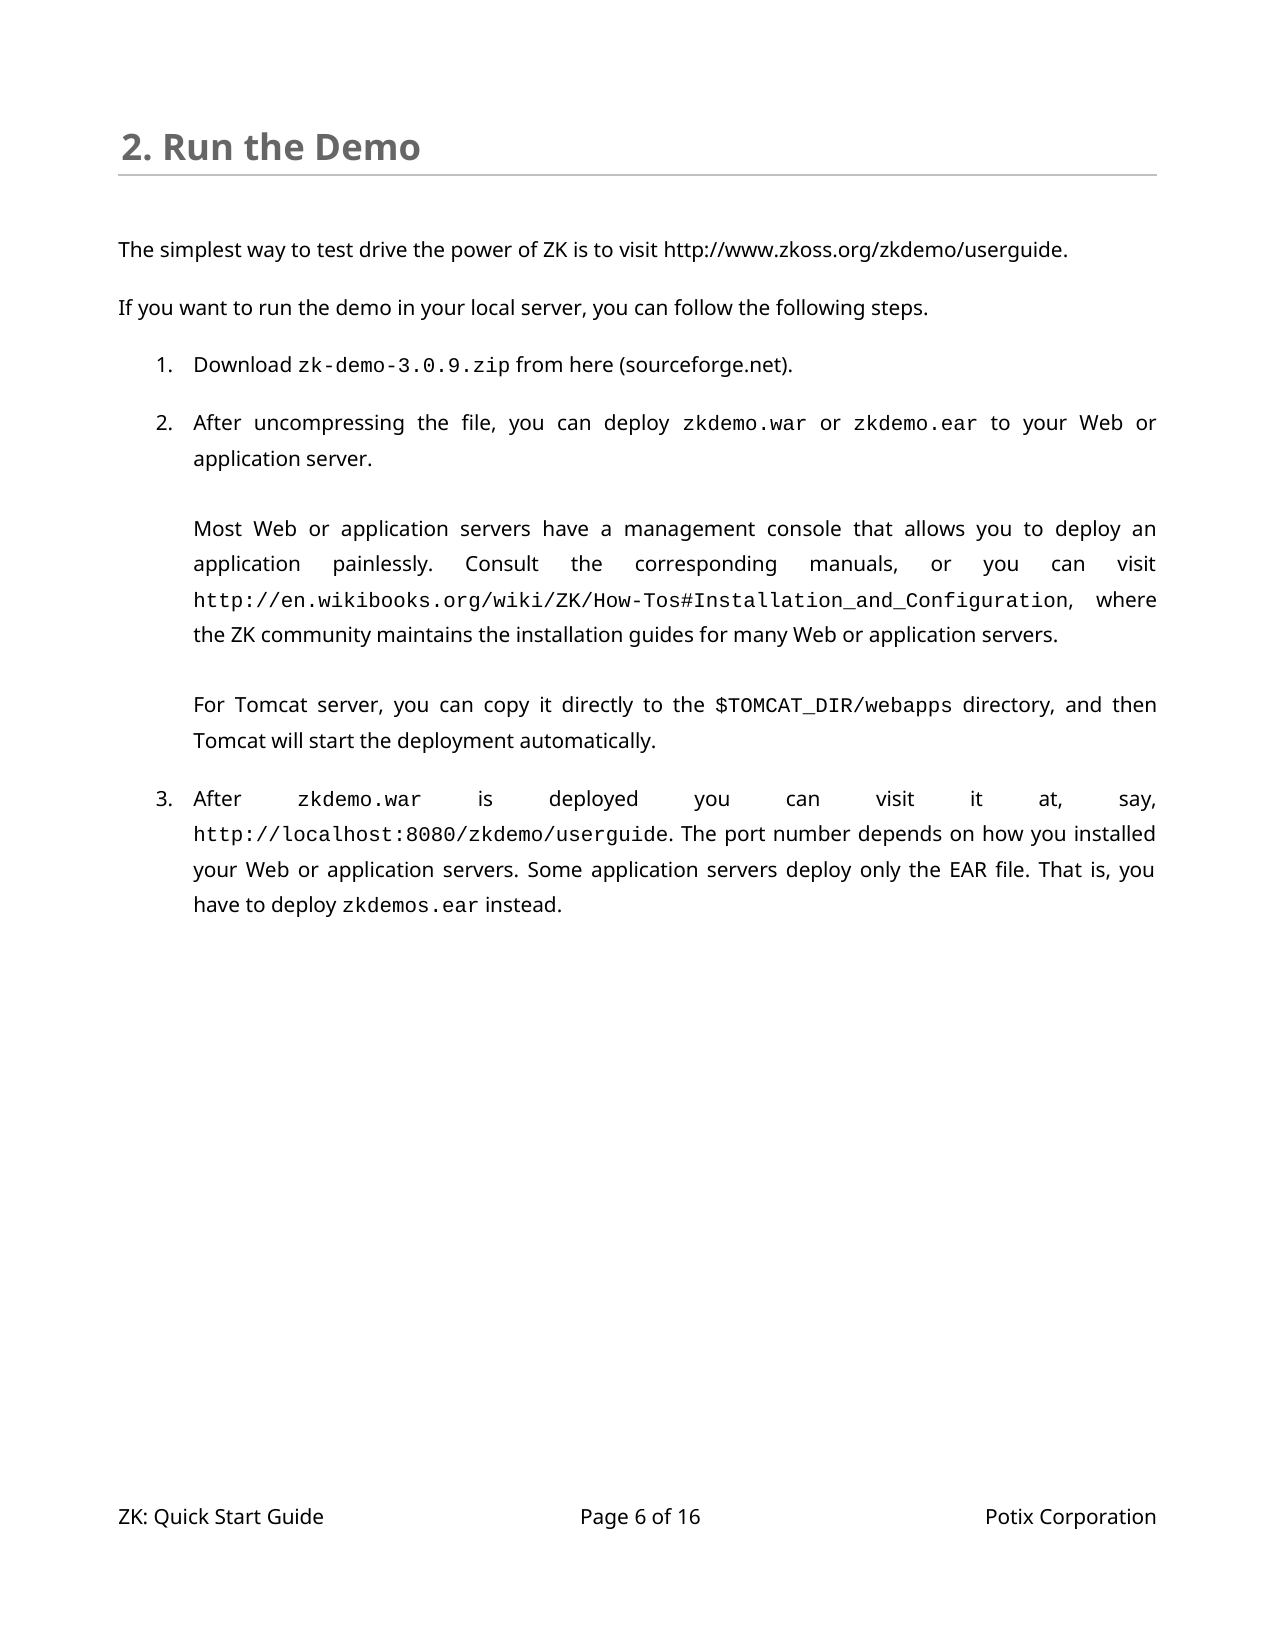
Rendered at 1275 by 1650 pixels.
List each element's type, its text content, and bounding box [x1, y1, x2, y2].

list After zkdemo.war is deployed you can visit it at, say, http://localhost:8080/zkdemo/userguide. The port number depends on how you installed your Web or application servers. Some application servers deploy only the EAR file. That is, you have to deploy zkdemos.ear instead. [156, 784, 1157, 919]
text The simplest way to test drive the power of ZK is to visit http://www.zkoss.org/zkdemo/userguide. [118, 235, 1157, 263]
subtitle 2. Run the Demo [118, 118, 1157, 174]
list After uncompressing the file, you can deploy zkdemo.war or zkdemo.ear to your Web or application server. Most Web or application servers have a management console that allows you to deploy an application painlessly. Consult the corresponding manuals, or you can visit http://en.wikibooks.org/wiki/ZK/How-Tos#Installation_and_Configuration, where the ZK community maintains the installation guides for many Web or application servers. For Tomcat server, you can copy it directly to the $TOMCAT_DIR/webapps directory, and then Tomcat will start the deployment automatically. [156, 408, 1157, 754]
text If you want to run the demo in your local server, you can follow the following steps. [118, 293, 1157, 321]
list Download zk-demo-3.0.9.zip from here (sourceforge.net). [156, 350, 1157, 379]
